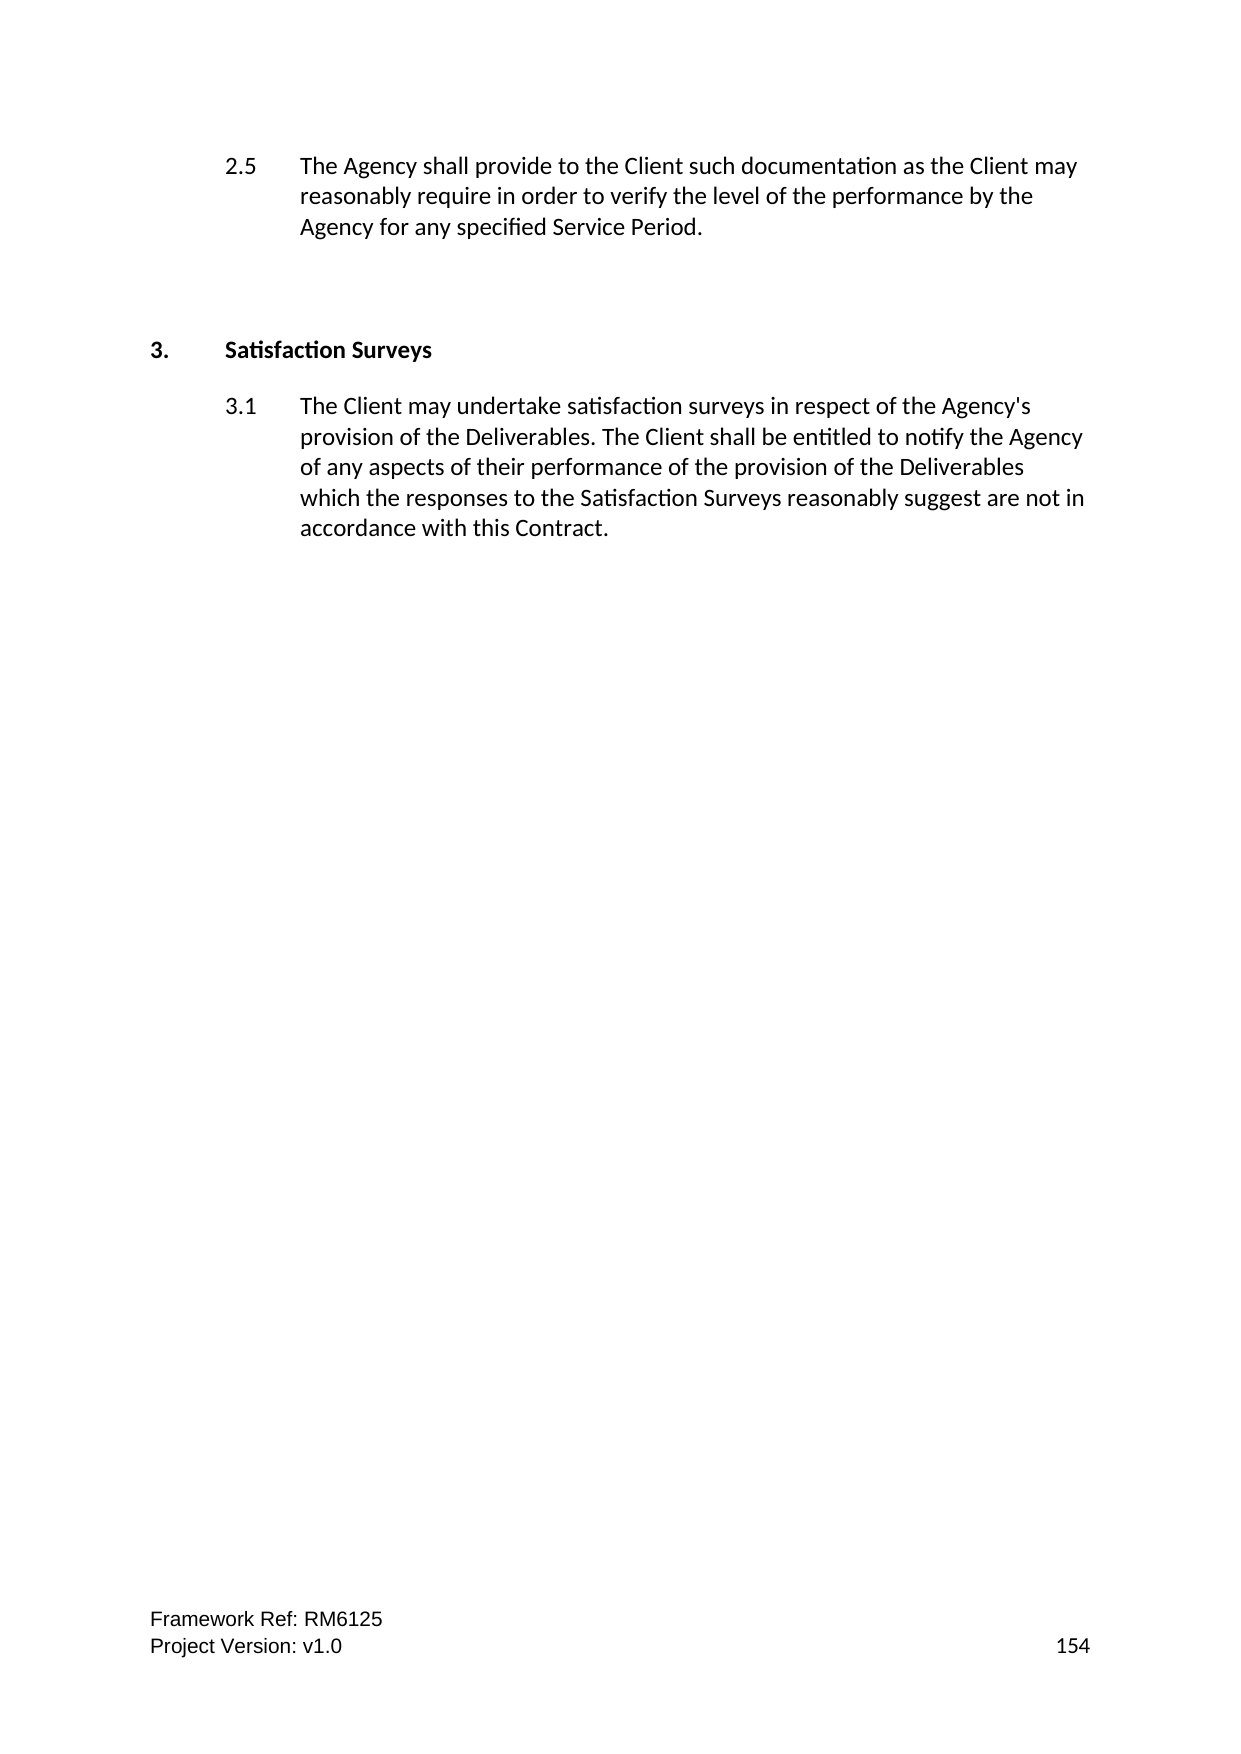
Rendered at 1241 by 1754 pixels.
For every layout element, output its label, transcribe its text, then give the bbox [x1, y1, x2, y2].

list The Client may undertake satisfaction surveys in respect of the Agency's provision of the Deliverables. The Client shall be entitled to notify the Agency of any aspects of their performance of the provision of the Deliverables which the responses to the Satisfaction Surveys reasonably suggest are not in accordance with this Contract. [225, 390, 1090, 543]
list The Agency shall provide to the Client such documentation as the Client may reasonably require in order to verify the level of the performance by the Agency for any specified Service Period. [225, 150, 1090, 242]
list Satisfaction Surveys [150, 334, 1090, 365]
